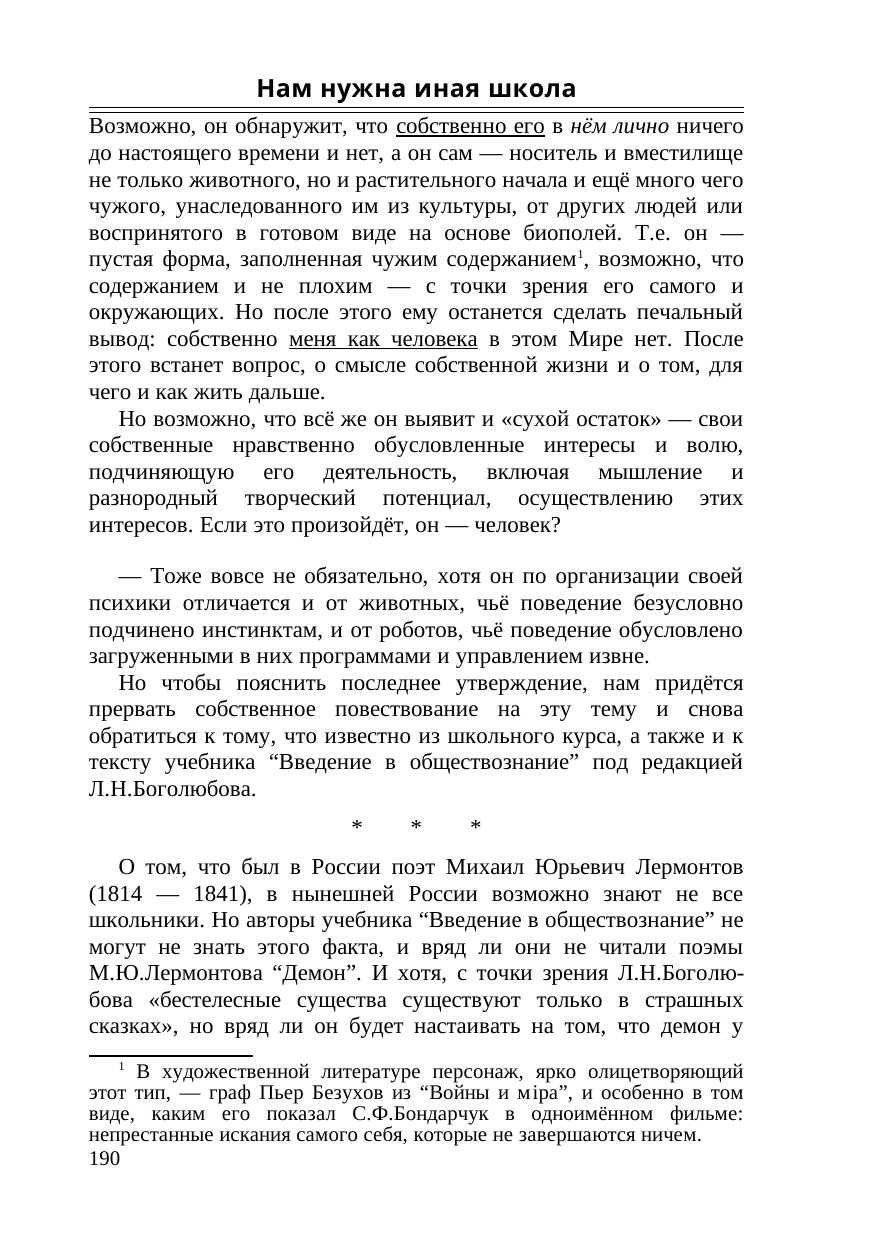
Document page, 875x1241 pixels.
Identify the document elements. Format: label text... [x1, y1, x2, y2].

text В художественной литературе персонаж, ярко олицетворяющий этот тип, — граф Пьер Безухов из “Войны и мiра”, и особенно в том виде, каким его показал С.Ф.Бондарчук в одноимённом фильме: непрестанные искания самого себя, которые не завершаются ничем. [89, 1062, 744, 1145]
text О том, что был в России поэт Михаил Юрьевич Лермонтов (1814 — 1841), в нынешней России возможно знают не все школьники. Но авторы учебника “Введение в обществознание” не могут не знать этого факта, и вряд ли они не читали поэмы М.Ю.Лермонтова “Демон”. И хотя, с точки зрения Л.Н.Бого­лю­бова «бестелесные существа существуют только в страшных сказках», но вряд ли он будет настаивать на том, что демон у [89, 853, 744, 1039]
text Но возможно, что всё же он выявит и «сухой остаток» — свои собственные нравственно обусловленные интересы и волю, подчиняющую его деятельность, включая мышление и разнородный творческий потенциал, осуществлению этих интересов. Если это произойдёт, он — человек? [89, 404, 744, 537]
text — Тоже вовсе не обязательно, хотя он по организации своей психики отличается и от животных, чьё поведение безусловно подчинено инстинктам, и от роботов, чьё поведение обусловлено загруженными в них программами и управлением извне. [89, 562, 744, 668]
text Но чтобы пояснить последнее утверждение, нам придётся прервать собственное повествование на эту тему и снова обратиться к тому, что известно из школьного курса, а также и к тексту учебника “Введение в обществознание” под редакцией Л.Н.Боголю­бова. [89, 668, 744, 801]
text * * * [89, 814, 744, 840]
text Возможно, он обнаружит, что собственно его в нём лично ничего до настоящего времени и нет, а он сам — носитель и вместилище не только животного, но и растительного начала и ещё много чего чужого, унаследованного им из культуры, от других людей или воспринятого в готовом виде на основе биополей. Т.е. он — пустая форма, заполненная чужим содержанием, возможно, что содержанием и не плохим — с точки зрения его самого и окружающих. Но после этого ему останется сделать печальный вывод: собственно меня как человека в этом Мире нет. После этого встанет вопрос, о смысле собственной жизни и о том, для чего и как жить дальше. [89, 113, 744, 404]
